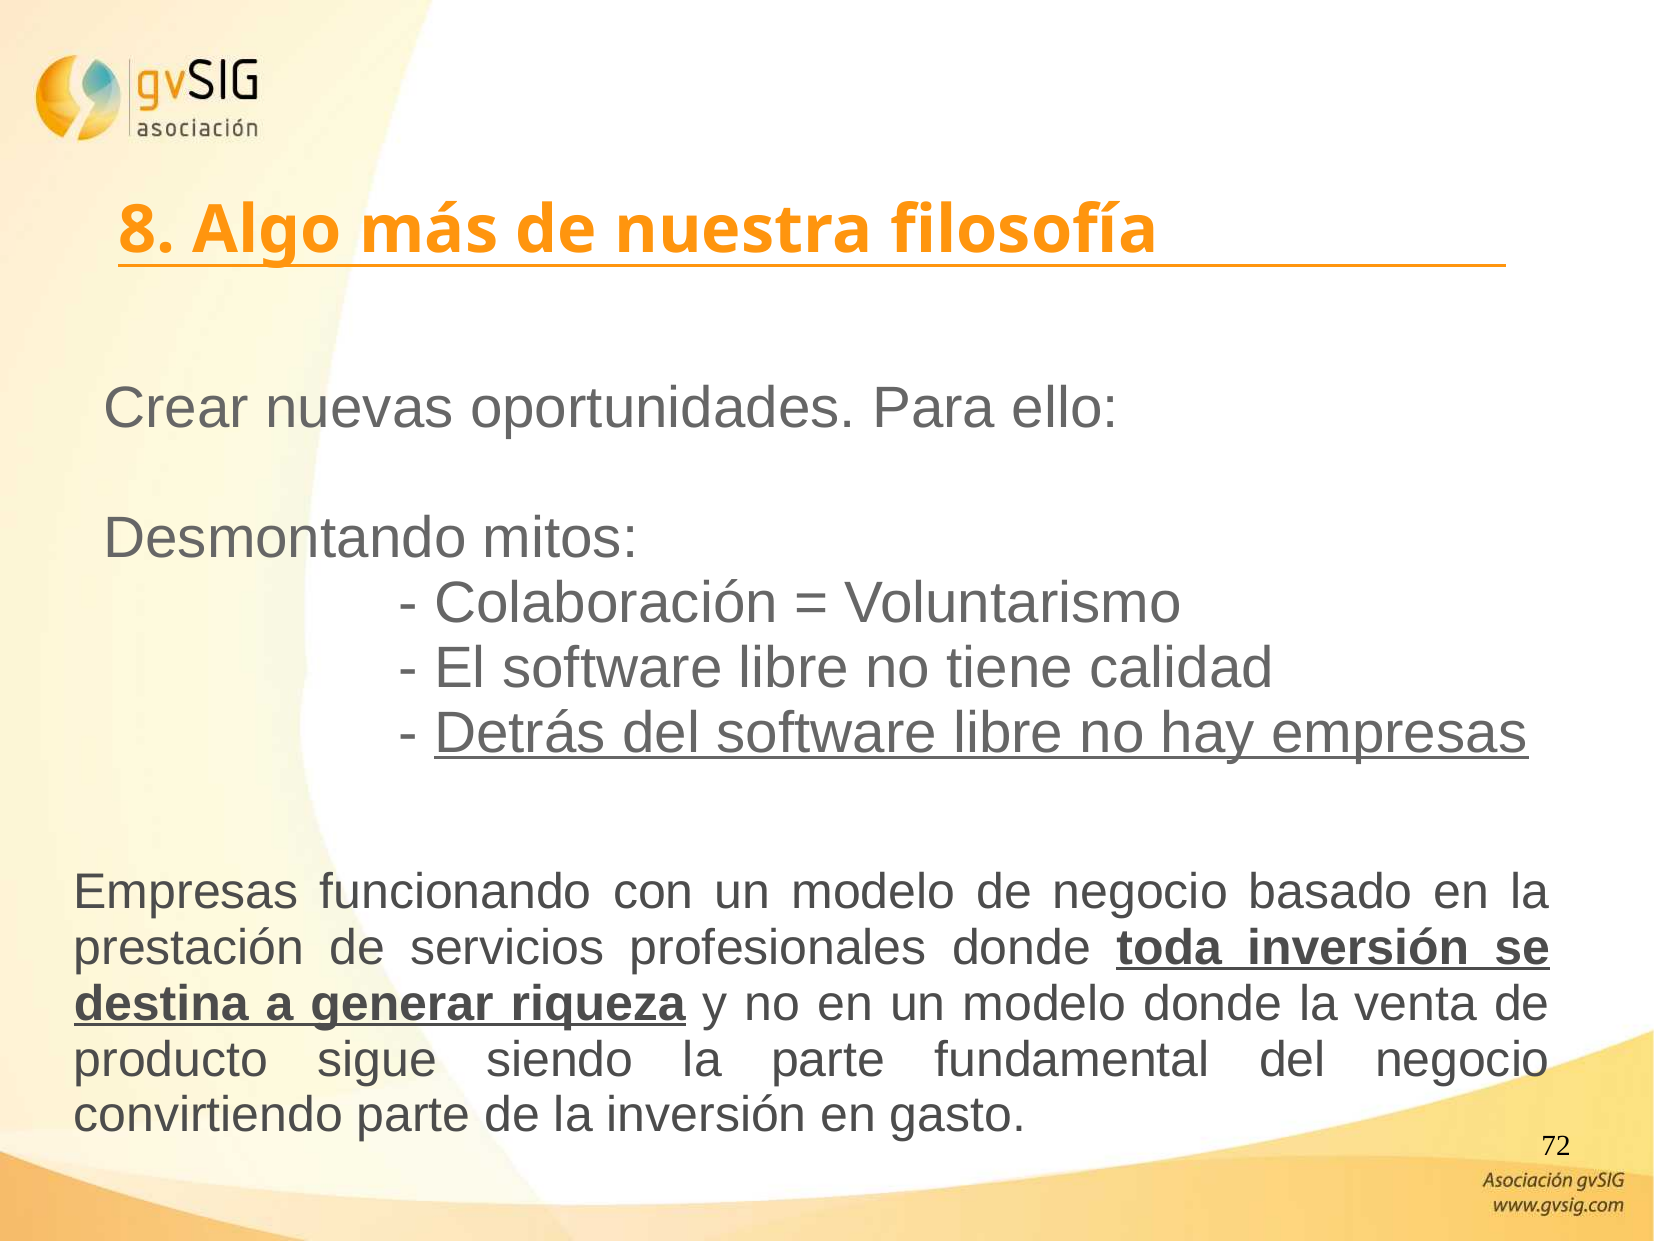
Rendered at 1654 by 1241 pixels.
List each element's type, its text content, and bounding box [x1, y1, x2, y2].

text_box Empresas funcionando con un modelo de negocio basado en la prestación de servicios profesionales donde toda inversión se destina a generar riqueza y no en un modelo donde la venta de producto sigue siendo la parte fundamental del negocio convirtiendo parte de la inversión en gasto. [59, 856, 1565, 1150]
text_box Crear nuevas oportunidades. Para ello: Desmontando mitos: - Colaboración = Voluntarismo - El software libre no tiene calidad - Detrás del software libre no hay empresas [88, 367, 1571, 838]
picture [0, 0, 1654, 1241]
title 8. Algo más de nuestra filosofía [118, 177, 1607, 276]
